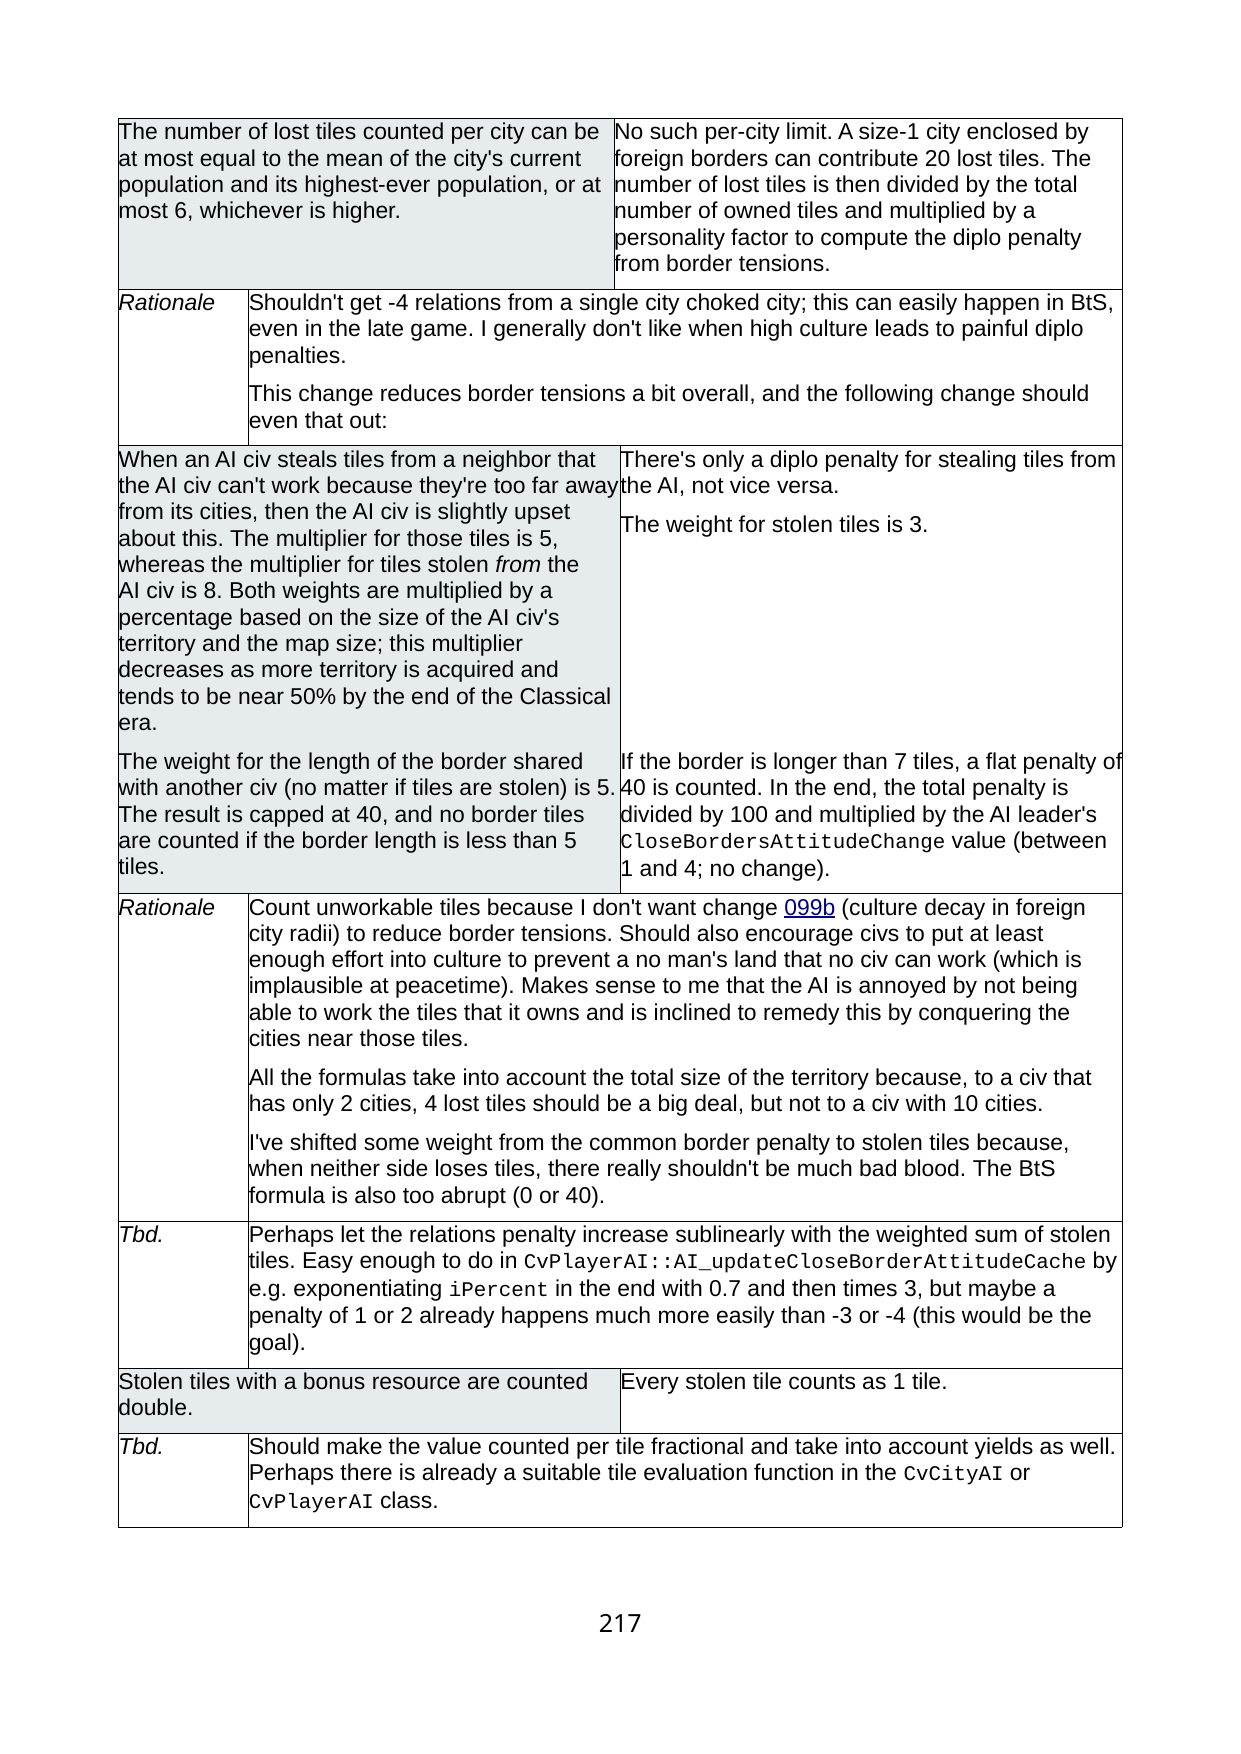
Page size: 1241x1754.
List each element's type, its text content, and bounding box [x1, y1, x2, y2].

table_cell Stolen tiles with a bonus resource are counted double. [119, 1369, 620, 1433]
table_cell Tbd. [119, 1434, 248, 1527]
table_cell Every stolen tile counts as 1 tile. [621, 1369, 1122, 1433]
table_cell Rationale [119, 290, 248, 445]
table_cell No such per-city limit. A size-1 city enclosed by foreign borders can contribute 20 lost tiles. The number of lost tiles is then divided by the total number of owned tiles and multiplied by a personality factor to compute the diplo penalty from border tensions. [615, 119, 1122, 289]
table_cell Shouldn't get -4 relations from a single city choked city; this can easily happen in BtS, even in the late game. I generally don't like when high culture leads to painful diplo penalties. This change reduces border tensions a bit overall, and the following change should even that out: [249, 290, 1122, 445]
table_cell Perhaps let the relations penalty increase sublinearly with the weighted sum of stolen tiles. Easy enough to do in CvPlayerAI::AI_updateCloseBorderAttitudeCache by e.g. exponentiating iPercent in the end with 0.7 and then times 3, but maybe a penalty of 1 or 2 already happens much more easily than -3 or -4 (this would be the goal). [249, 1222, 1122, 1367]
table_cell Count unworkable tiles because I don't want change 099b (culture decay in foreign city radii) to reduce border tensions. Should also encourage civs to put at least enough effort into culture to prevent a no man's land that no civ can work (which is implausible at peacetime). Makes sense to me that the AI is annoyed by not being able to work the tiles that it owns and is inclined to remedy this by conquering the cities near those tiles. All the formulas take into account the total size of the territory because, to a civ that has only 2 cities, 4 lost tiles should be a big deal, but not to a civ with 10 cities. I've shifted some weight from the common border penalty to stolen tiles because, when neither side loses tiles, there really shouldn't be much bad blood. The BtS formula is also too abrupt (0 or 40). [249, 894, 1122, 1221]
table_cell Rationale [119, 894, 248, 1221]
table_cell When an AI civ steals tiles from a neighbor that the AI civ can't work because they're too far away from its cities, then the AI civ is slightly upset about this. The multiplier for those tiles is 5, whereas the multiplier for tiles stolen from the AI civ is 8. Both weights are multiplied by a percentage based on the size of the AI civ's territory and the map size; this multiplier decreases as more territory is acquired and tends to be near 50% by the end of the Classical era. The weight for the length of the border shared with another civ (no matter if tiles are stolen) is 5. The result is capped at 40, and no border tiles are counted if the border length is less than 5 tiles. [119, 446, 620, 893]
table_cell Tbd. [119, 1222, 248, 1367]
table_cell Should make the value counted per tile fractional and take into account yields as well. Perhaps there is already a suitable tile evaluation function in the CvCityAI or CvPlayerAI class. [249, 1434, 1122, 1527]
table_cell The number of lost tiles counted per city can be at most equal to the mean of the city's current population and its highest-ever population, or at most 6, whichever is higher. [119, 119, 614, 289]
table_cell There's only a diplo penalty for stealing tiles from the AI, not vice versa. The weight for stolen tiles is 3. If the border is longer than 7 tiles, a flat penalty of 40 is counted. In the end, the total penalty is divided by 100 and multiplied by the AI leader's CloseBordersAttitudeChange value (between 1 and 4; no change). [621, 446, 1122, 893]
